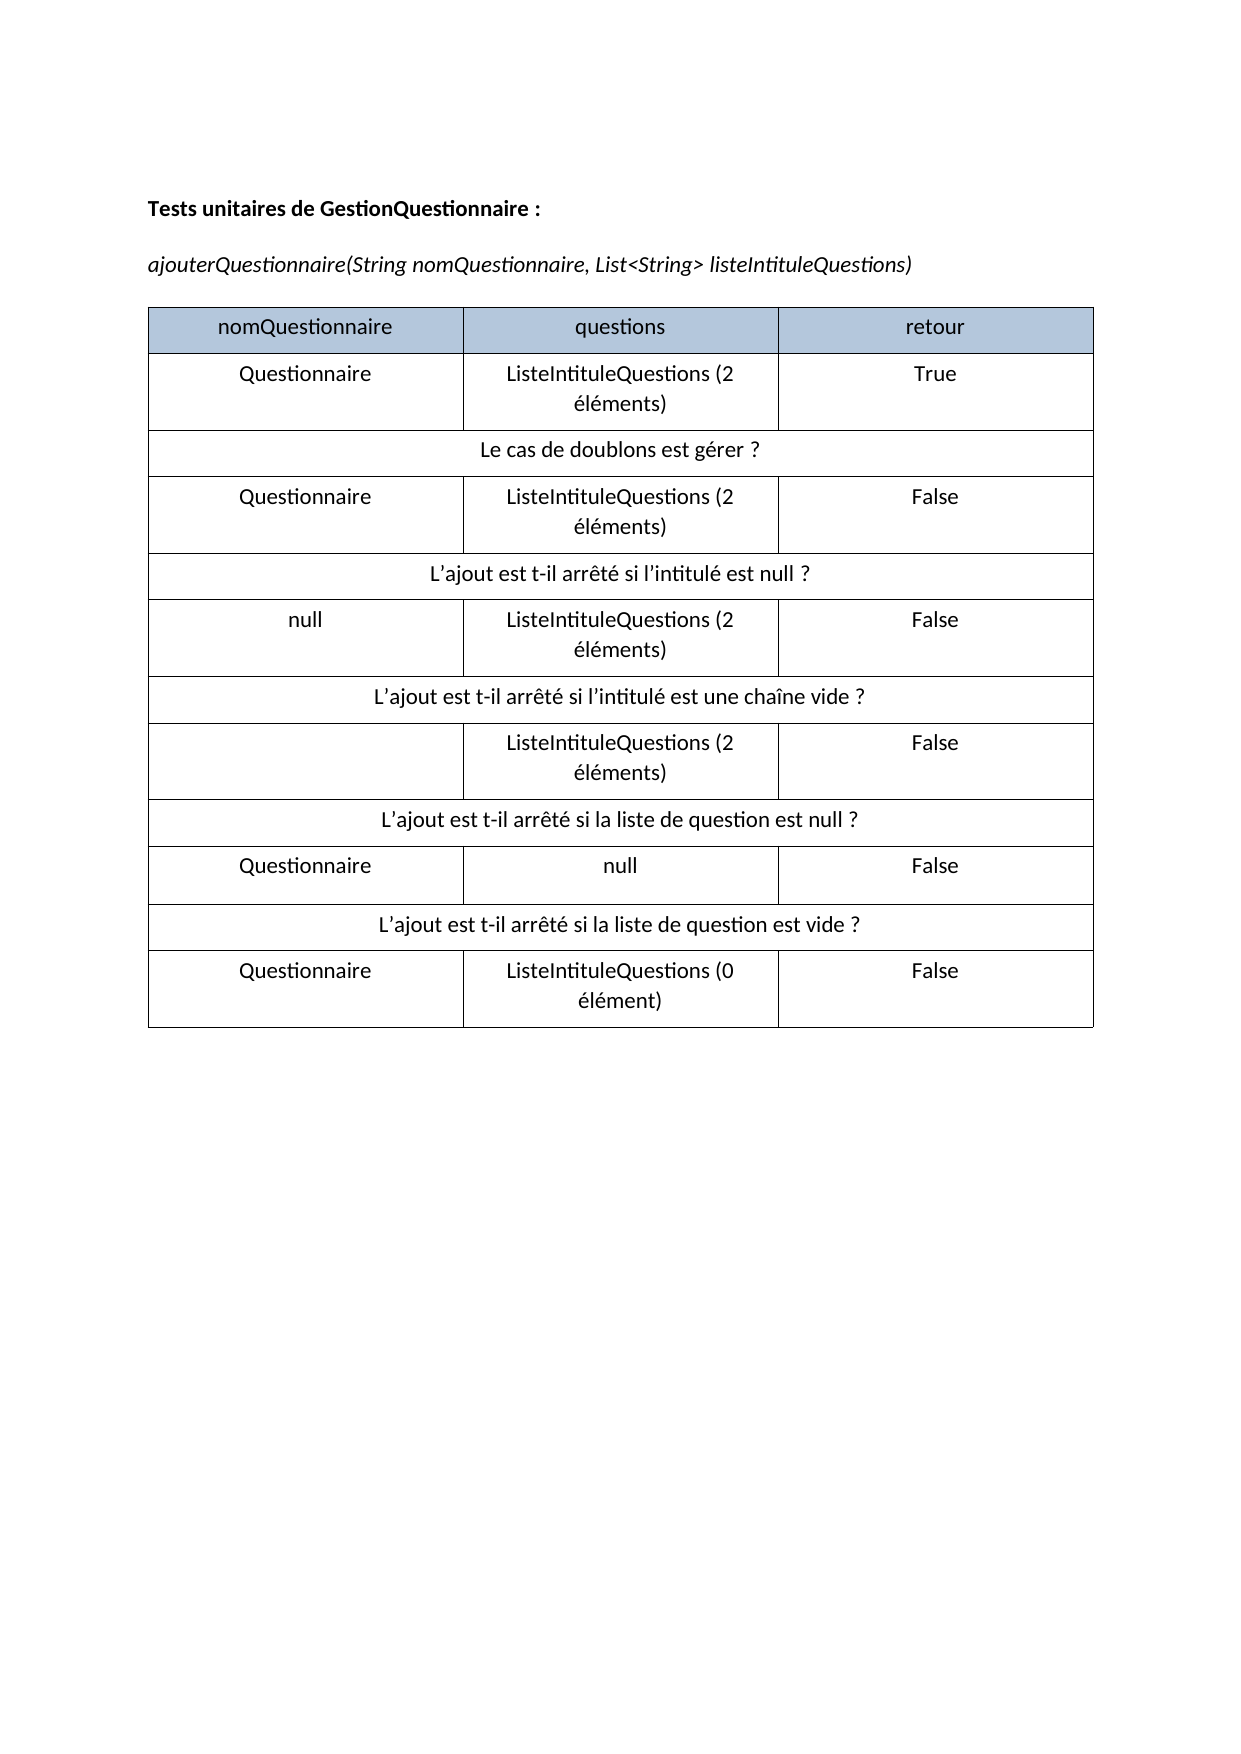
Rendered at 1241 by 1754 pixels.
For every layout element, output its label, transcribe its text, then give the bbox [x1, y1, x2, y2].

table_cell False [779, 724, 1093, 799]
table_cell ListeIntituleQuestions (2 éléments) [464, 600, 778, 676]
table_header questions [464, 308, 778, 353]
table_cell ListeIntituleQuestions (0 élément) [464, 951, 778, 1027]
table_cell True [779, 354, 1093, 430]
table_cell ListeIntituleQuestions (2 éléments) [464, 477, 778, 553]
table_cell False [779, 951, 1093, 1027]
table_cell False [779, 600, 1093, 676]
table_cell L’ajout est t-il arrêté si la liste de question est null ? [149, 800, 1093, 846]
table_cell null [149, 600, 463, 676]
table_cell Le cas de doublons est gérer ? [149, 431, 1093, 476]
table_header nomQuestionnaire [149, 308, 463, 353]
table_cell Questionnaire [149, 477, 463, 553]
table_cell Questionnaire [149, 847, 463, 904]
table_header retour [779, 308, 1093, 353]
table_cell [149, 724, 463, 799]
table_cell Questionnaire [149, 354, 463, 430]
table_cell L’ajout est t-il arrêté si l’intitulé est une chaîne vide ? [149, 677, 1093, 722]
table_cell Questionnaire [149, 951, 463, 1027]
table_cell L’ajout est t-il arrêté si la liste de question est vide ? [149, 905, 1093, 950]
text ajouterQuestionnaire(String nomQuestionnaire, List<String> listeIntituleQuestions) [148, 251, 1093, 278]
text Tests unitaires de GestionQuestionnaire : [148, 194, 1093, 222]
table_cell False [779, 847, 1093, 904]
table_cell null [464, 847, 778, 904]
table_cell L’ajout est t-il arrêté si l’intitulé est null ? [149, 554, 1093, 599]
table_cell ListeIntituleQuestions (2 éléments) [464, 354, 778, 430]
table_cell ListeIntituleQuestions (2 éléments) [464, 724, 778, 799]
table_cell False [779, 477, 1093, 553]
